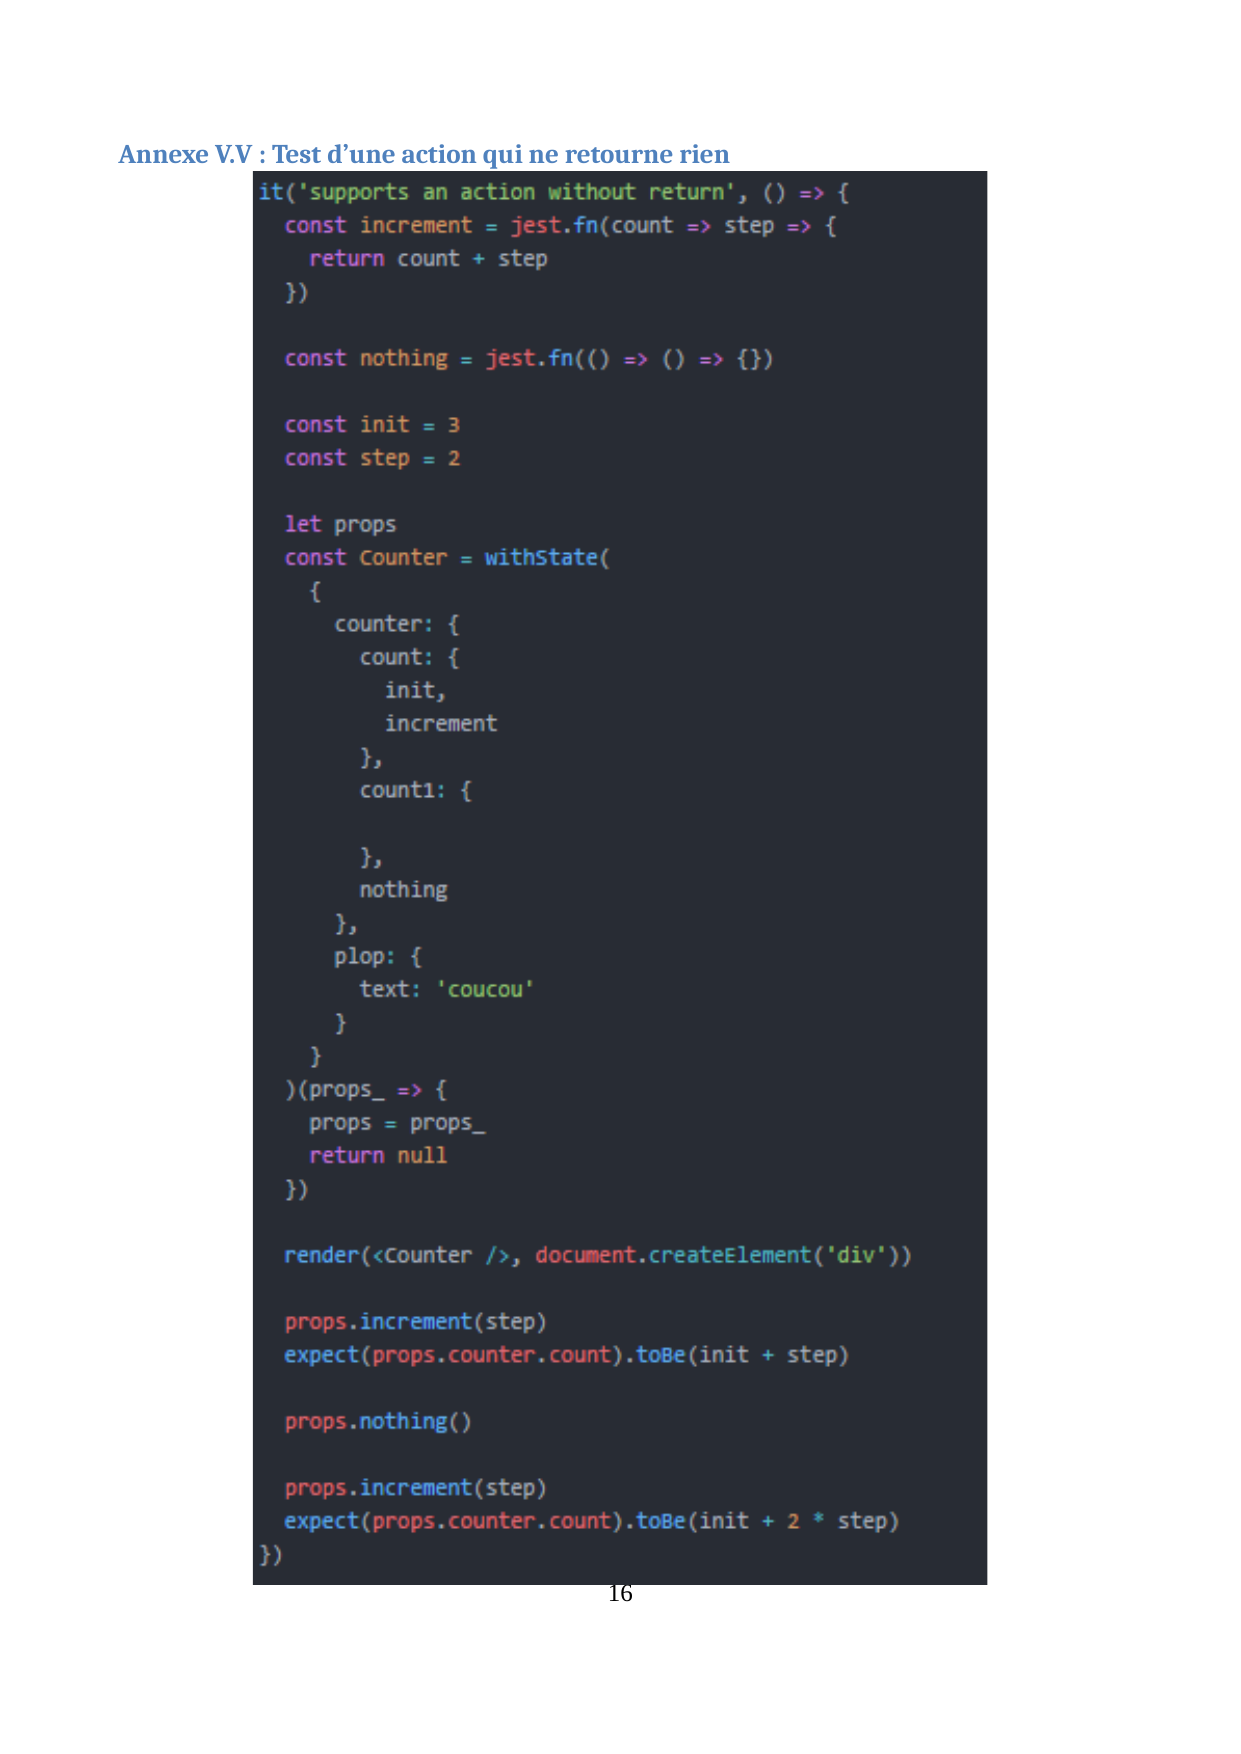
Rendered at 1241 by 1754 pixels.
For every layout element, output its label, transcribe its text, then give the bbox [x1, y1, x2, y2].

subtitle Annexe V.V : Test d’une action qui ne retourne rien [118, 139, 1122, 170]
